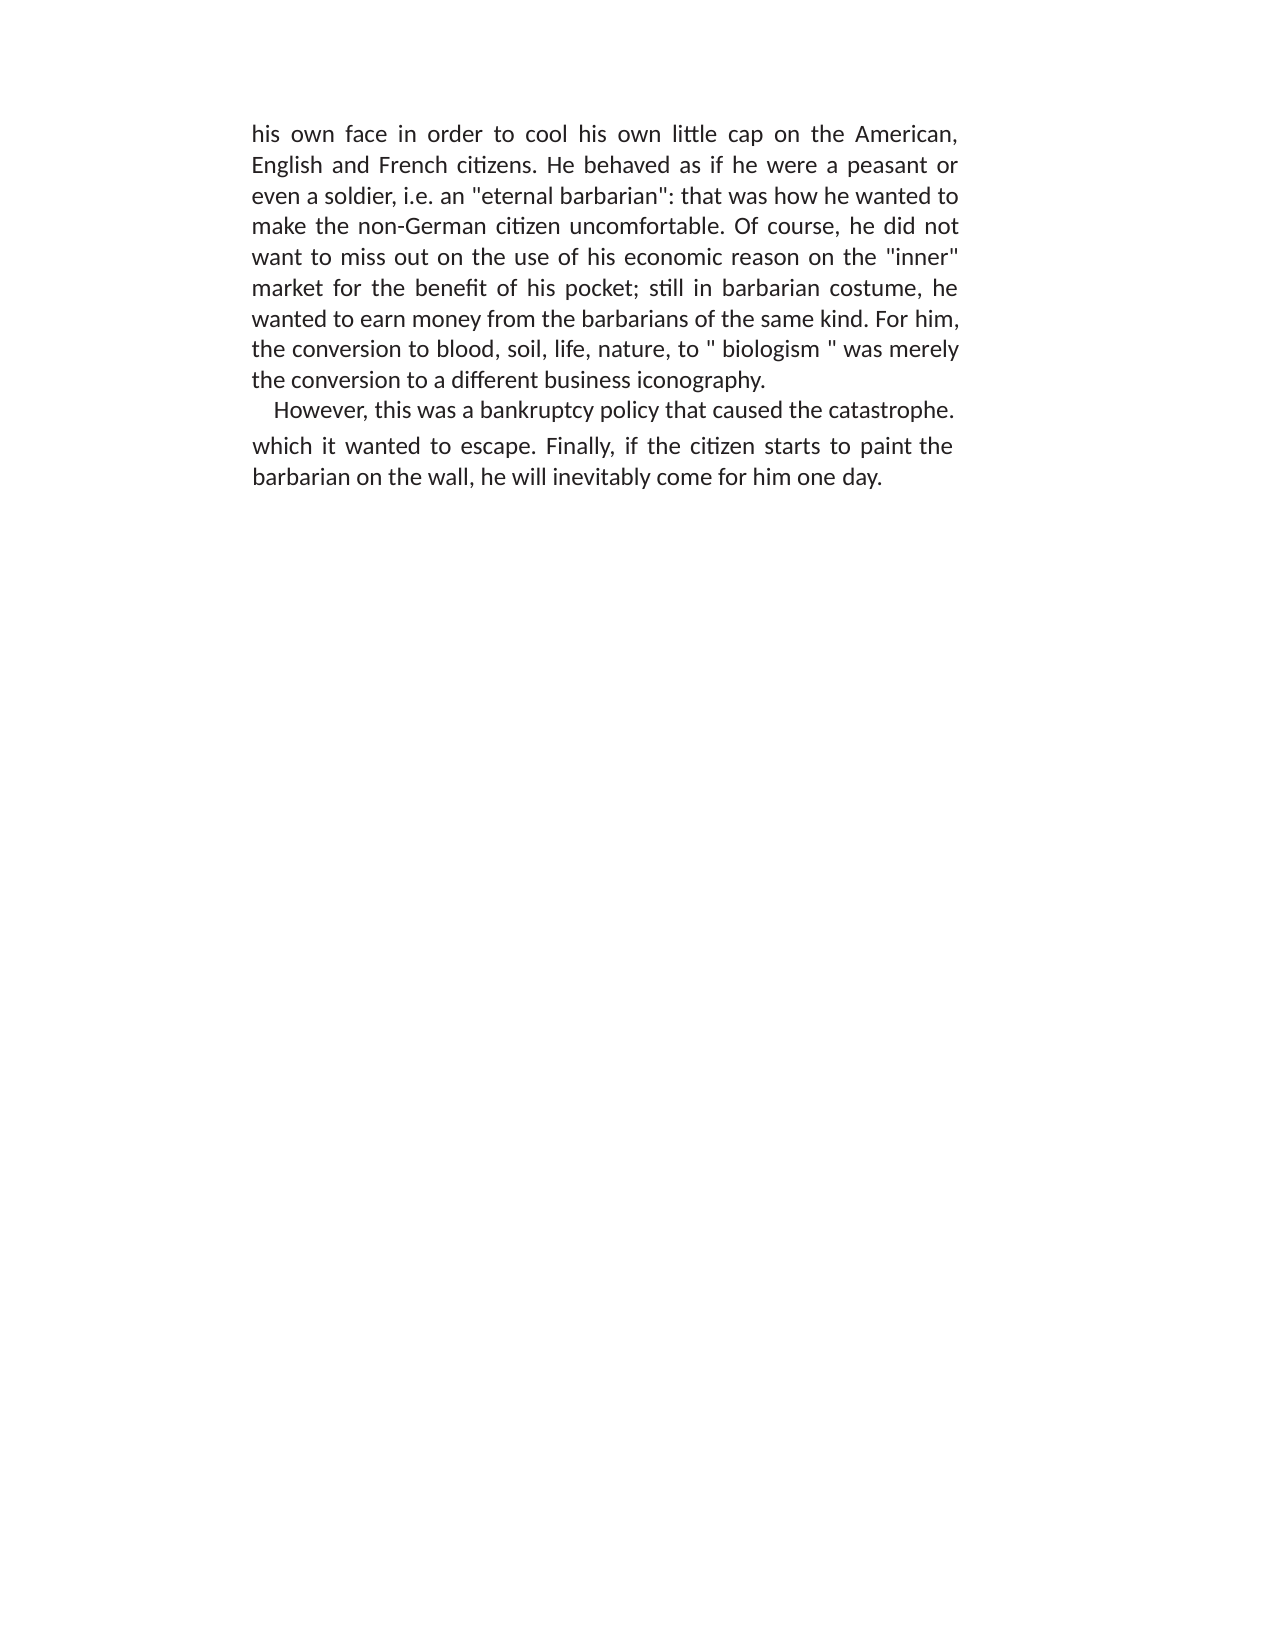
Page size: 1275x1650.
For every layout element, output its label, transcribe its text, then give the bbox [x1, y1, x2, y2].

text his own face in order to cool his own little cap on the American, English and French citizens. He behaved as if he were a peasant or even a soldier, i.e. an "eternal barbarian": that was how he wanted to make the non-German citizen uncomfortable. Of course, he did not want to miss out on the use of his economic reason on the "inner" market for the benefit of his pocket; still in barbarian costume, he wanted to earn money from the barbarians of the same kind. For him, the conversion to blood, soil, life, nature, to " biologism " was merely the conversion to a different business iconography. [251, 118, 959, 395]
text However, this was a bankruptcy policy that caused the catastrophe. [274, 395, 1157, 425]
text which it wanted to escape. Finally, if the citizen starts to paint the barbarian on the wall, he will inevitably come for him one day. [252, 430, 953, 492]
